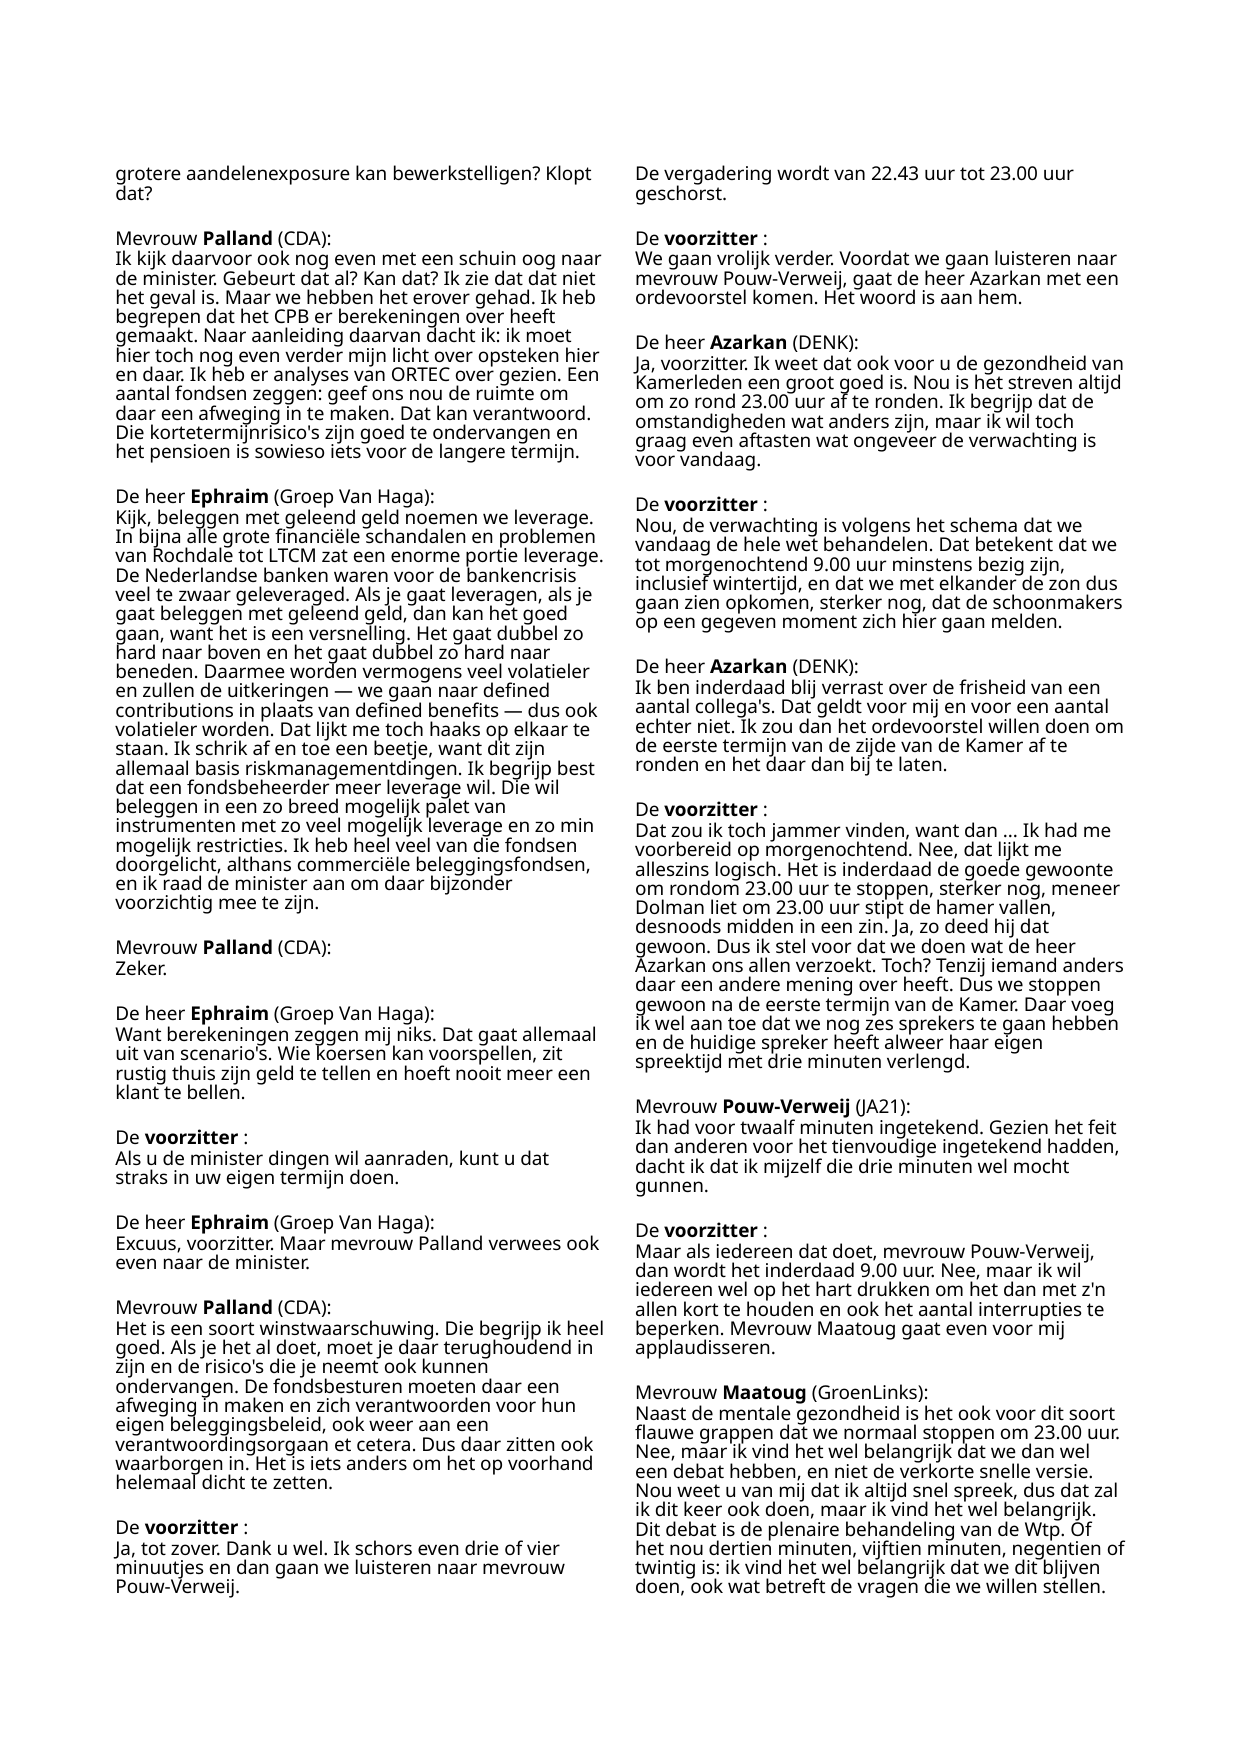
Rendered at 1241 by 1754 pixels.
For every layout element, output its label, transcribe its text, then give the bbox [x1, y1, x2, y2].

text De heer Azarkan (DENK): [635, 329, 1125, 355]
text Ik ben inderdaad blij verrast over de frisheid van een aantal collega's. Dat geldt voor mij en voor een aantal echter niet. Ik zou dan het ordevoorstel willen doen om de eerste termijn van de zijde van de Kamer af te ronden en het daar dan bij te laten. [635, 679, 1125, 776]
text Ik kijk daarvoor ook nog even met een schuin oog naar de minister. Gebeurt dat al? Kan dat? Ik zie dat dat niet het geval is. Maar we hebben het erover gehad. Ik heb begrepen dat het CPB er berekeningen over heeft gemaakt. Naar aanleiding daarvan dacht ik: ik moet hier toch nog even verder mijn licht over opsteken hier en daar. Ik heb er analyses van ORTEC over gezien. Een aantal fondsen zeggen: geef ons nou de ruimte om daar een afweging in te maken. Dat kan verantwoord. Die kortetermijnrisico's zijn goed te ondervangen en het pensioen is sowieso iets voor de langere termijn. [115, 250, 605, 462]
text De voorzitter : [115, 1124, 605, 1150]
text Mevrouw Palland (CDA): [115, 934, 605, 960]
text De voorzitter : [635, 796, 1125, 822]
text Want berekeningen zeggen mij niks. Dat gaat allemaal uit van scenario's. Wie koersen kan voorspellen, zit rustig thuis zijn geld te tellen en hoeft nooit meer een klant te bellen. [115, 1026, 605, 1103]
text Mevrouw Palland (CDA): [115, 1294, 605, 1320]
text Mevrouw Palland (CDA): [115, 225, 605, 250]
text De heer Ephraim (Groep Van Haga): [115, 1209, 605, 1235]
text Het is een soort winstwaarschuwing. Die begrijp ik heel goed. Als je het al doet, moet je daar terughoudend in zijn en de risico's die je neemt ook kunnen ondervangen. De fondsbesturen moeten daar een afweging in maken en zich verantwoorden voor hun eigen beleggingsbeleid, ook weer aan een verantwoordingsorgaan et cetera. Dus daar zitten ook waarborgen in. Het is iets anders om het op voorhand helemaal dicht te zetten. [115, 1320, 605, 1493]
text De vergadering wordt van 22.43 uur tot 23.00 uur geschorst. [635, 165, 1125, 204]
text Ik had voor twaalf minuten ingetekend. Gezien het feit dan anderen voor het tienvoudige ingetekend hadden, dacht ik dat ik mijzelf die drie minuten wel mocht gunnen. [635, 1119, 1125, 1196]
text Maar als iedereen dat doet, mevrouw Pouw-Verweij, dan wordt het inderdaad 9.00 uur. Nee, maar ik wil iedereen wel op het hart drukken om het dan met z'n allen kort te houden en ook het aantal interrupties te beperken. Mevrouw Maatoug gaat even voor mij applaudisseren. [635, 1243, 1125, 1358]
text De voorzitter : [635, 491, 1125, 517]
text Kijk, beleggen met geleend geld noemen we leverage. In bijna alle grote financiële schandalen en problemen van Rochdale tot LTCM zat een enorme portie leverage. De Nederlandse banken waren voor de bankencrisis veel te zwaar geleveraged. Als je gaat leveragen, als je gaat beleggen met geleend geld, dan kan het goed gaan, want het is een versnelling. Het gaat dubbel zo hard naar boven en het gaat dubbel zo hard naar beneden. Daarmee worden vermogens veel volatieler en zullen de uitkeringen — we gaan naar defined contributions in plaats van defined benefits — dus ook volatieler worden. Dat lijkt me toch haaks op elkaar te staan. Ik schrik af en toe een beetje, want dit zijn allemaal basis riskmanagementdingen. Ik begrijp best dat een fondsbeheerder meer leverage wil. Die wil beleggen in een zo breed mogelijk palet van instrumenten met zo veel mogelijk leverage en zo min mogelijk restricties. Ik heb heel veel van die fondsen doorgelicht, althans commerciële beleggingsfondsen, en ik raad de minister aan om daar bijzonder voorzichtig mee te zijn. [115, 509, 605, 914]
text We gaan vrolijk verder. Voordat we gaan luisteren naar mevrouw Pouw-Verweij, gaat de heer Azarkan met een ordevoorstel komen. Het woord is aan hem. [635, 250, 1125, 308]
text De heer Ephraim (Groep Van Haga): [115, 483, 605, 509]
text Ja, tot zover. Dank u wel. Ik schors even drie of vier minuutjes en dan gaan we luisteren naar mevrouw Pouw-Verweij. [115, 1540, 605, 1598]
text Zeker. [115, 960, 605, 979]
text Mevrouw Pouw-Verweij (JA21): [635, 1093, 1125, 1119]
text Als u de minister dingen wil aanraden, kunt u dat straks in uw eigen termijn doen. [115, 1150, 605, 1188]
text Dat zou ik toch jammer vinden, want dan ... Ik had me voorbereid op morgenochtend. Nee, dat lijkt me alleszins logisch. Het is inderdaad de goede gewoonte om rondom 23.00 uur te stoppen, sterker nog, meneer Dolman liet om 23.00 uur stipt de hamer vallen, desnoods midden in een zin. Ja, zo deed hij dat gewoon. Dus ik stel voor dat we doen wat de heer Azarkan ons allen verzoekt. Toch? Tenzij iemand anders daar een andere mening over heeft. Dus we stoppen gewoon na de eerste termijn van de Kamer. Daar voeg ik wel aan toe dat we nog zes sprekers te gaan hebben en de huidige spreker heeft alweer haar eigen spreektijd met drie minuten verlengd. [635, 822, 1125, 1073]
text De voorzitter : [635, 1217, 1125, 1243]
text Nou, de verwachting is volgens het schema dat we vandaag de hele wet behandelen. Dat betekent dat we tot morgenochtend 9.00 uur minstens bezig zijn, inclusief wintertijd, en dat we met elkander de zon dus gaan zien opkomen, sterker nog, dat de schoonmakers op een gegeven moment zich hier gaan melden. [635, 517, 1125, 633]
text De voorzitter : [115, 1514, 605, 1540]
text De heer Ephraim (Groep Van Haga): [115, 1000, 605, 1026]
text Naast de mentale gezondheid is het ook voor dit soort flauwe grappen dat we normaal stoppen om 23.00 uur. Nee, maar ik vind het wel belangrijk dat we dan wel een debat hebben, en niet de verkorte snelle versie. Nou weet u van mij dat ik altijd snel spreek, dus dat zal ik dit keer ook doen, maar ik vind het wel belangrijk. Dit debat is de plenaire behandeling van de Wtp. Of het nou dertien minuten, vijftien minuten, negentien of twintig is: ik vind het wel belangrijk dat we dit blijven doen, ook wat betreft de vragen die we willen stellen. [635, 1405, 1125, 1598]
text grotere aandelenexposure kan bewerkstelligen? Klopt dat? [115, 165, 605, 204]
text Mevrouw Maatoug (GroenLinks): [635, 1379, 1125, 1405]
text De heer Azarkan (DENK): [635, 653, 1125, 679]
text Excuus, voorzitter. Maar mevrouw Palland verwees ook even naar de minister. [115, 1235, 605, 1273]
text De voorzitter : [635, 225, 1125, 250]
text Ja, voorzitter. Ik weet dat ook voor u de gezondheid van Kamerleden een groot goed is. Nou is het streven altijd om zo rond 23.00 uur af te ronden. Ik begrijp dat de omstandigheden wat anders zijn, maar ik wil toch graag even aftasten wat ongeveer de verwachting is voor vandaag. [635, 355, 1125, 470]
